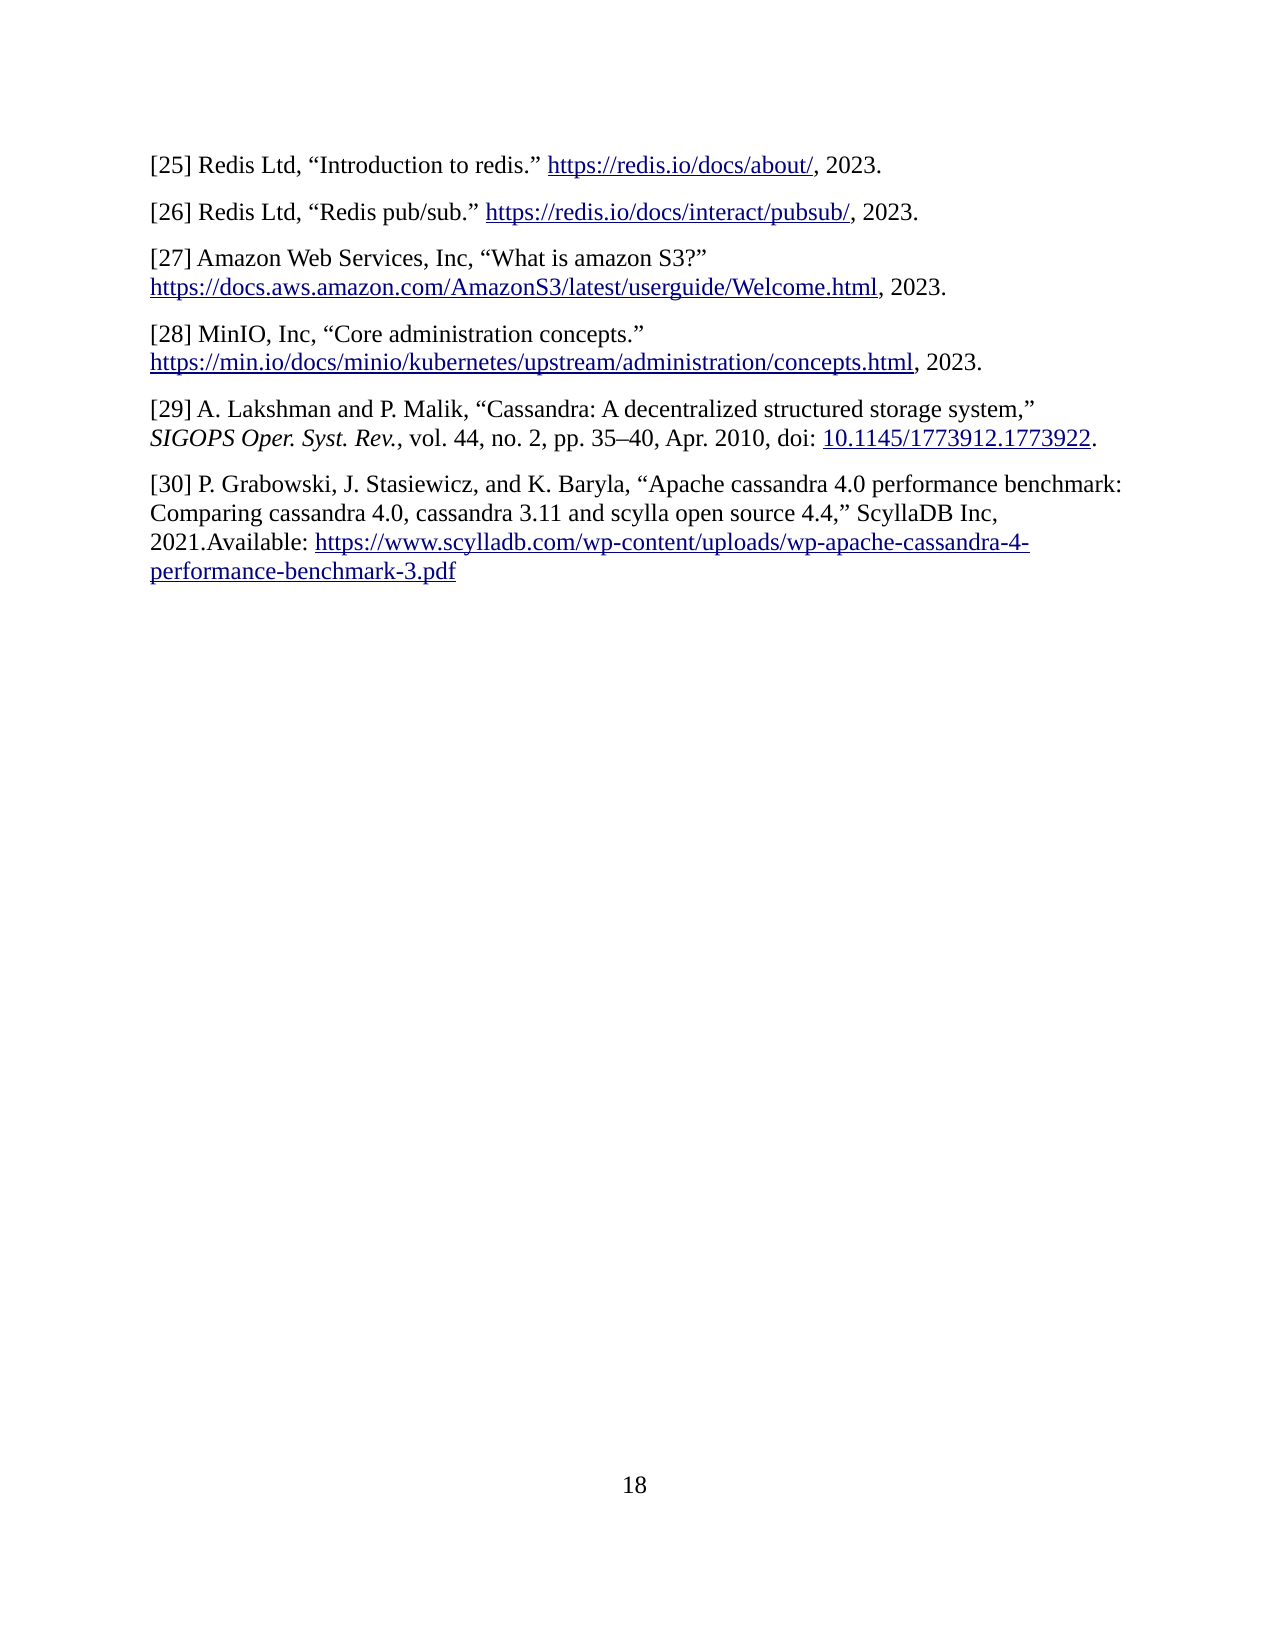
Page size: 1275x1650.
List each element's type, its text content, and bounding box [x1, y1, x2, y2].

text [26] Redis Ltd, “Redis pub/sub.” https://redis.io/docs/interact/pubsub/, 2023. [150, 197, 1125, 225]
text [25] Redis Ltd, “Introduction to redis.” https://redis.io/docs/about/, 2023. [150, 150, 1125, 179]
text [28] MinIO, Inc, “Core administration concepts.” https://min.io/docs/minio/kubernetes/upstream/administration/concepts.html, 2023. [150, 319, 1125, 376]
text [27] Amazon Web Services, Inc, “What is amazon S3?” https://docs.aws.amazon.com/AmazonS3/latest/userguide/Welcome.html, 2023. [150, 243, 1125, 301]
text [30] P. Grabowski, J. Stasiewicz, and K. Baryla, “Apache cassandra 4.0 performance benchmark: Comparing cassandra 4.0, cassandra 3.11 and scylla open source 4.4,” ScyllaDB Inc, 2021.Available: https://www.scylladb.com/wp-content/uploads/wp-apache-cassandra-4-performance-benchmark-3.pdf [150, 469, 1125, 584]
text [29] A. Lakshman and P. Malik, “Cassandra: A decentralized structured storage system,” SIGOPS Oper. Syst. Rev., vol. 44, no. 2, pp. 35–40, Apr. 2010, doi: 10.1145/1773912.1773922. [150, 394, 1125, 452]
